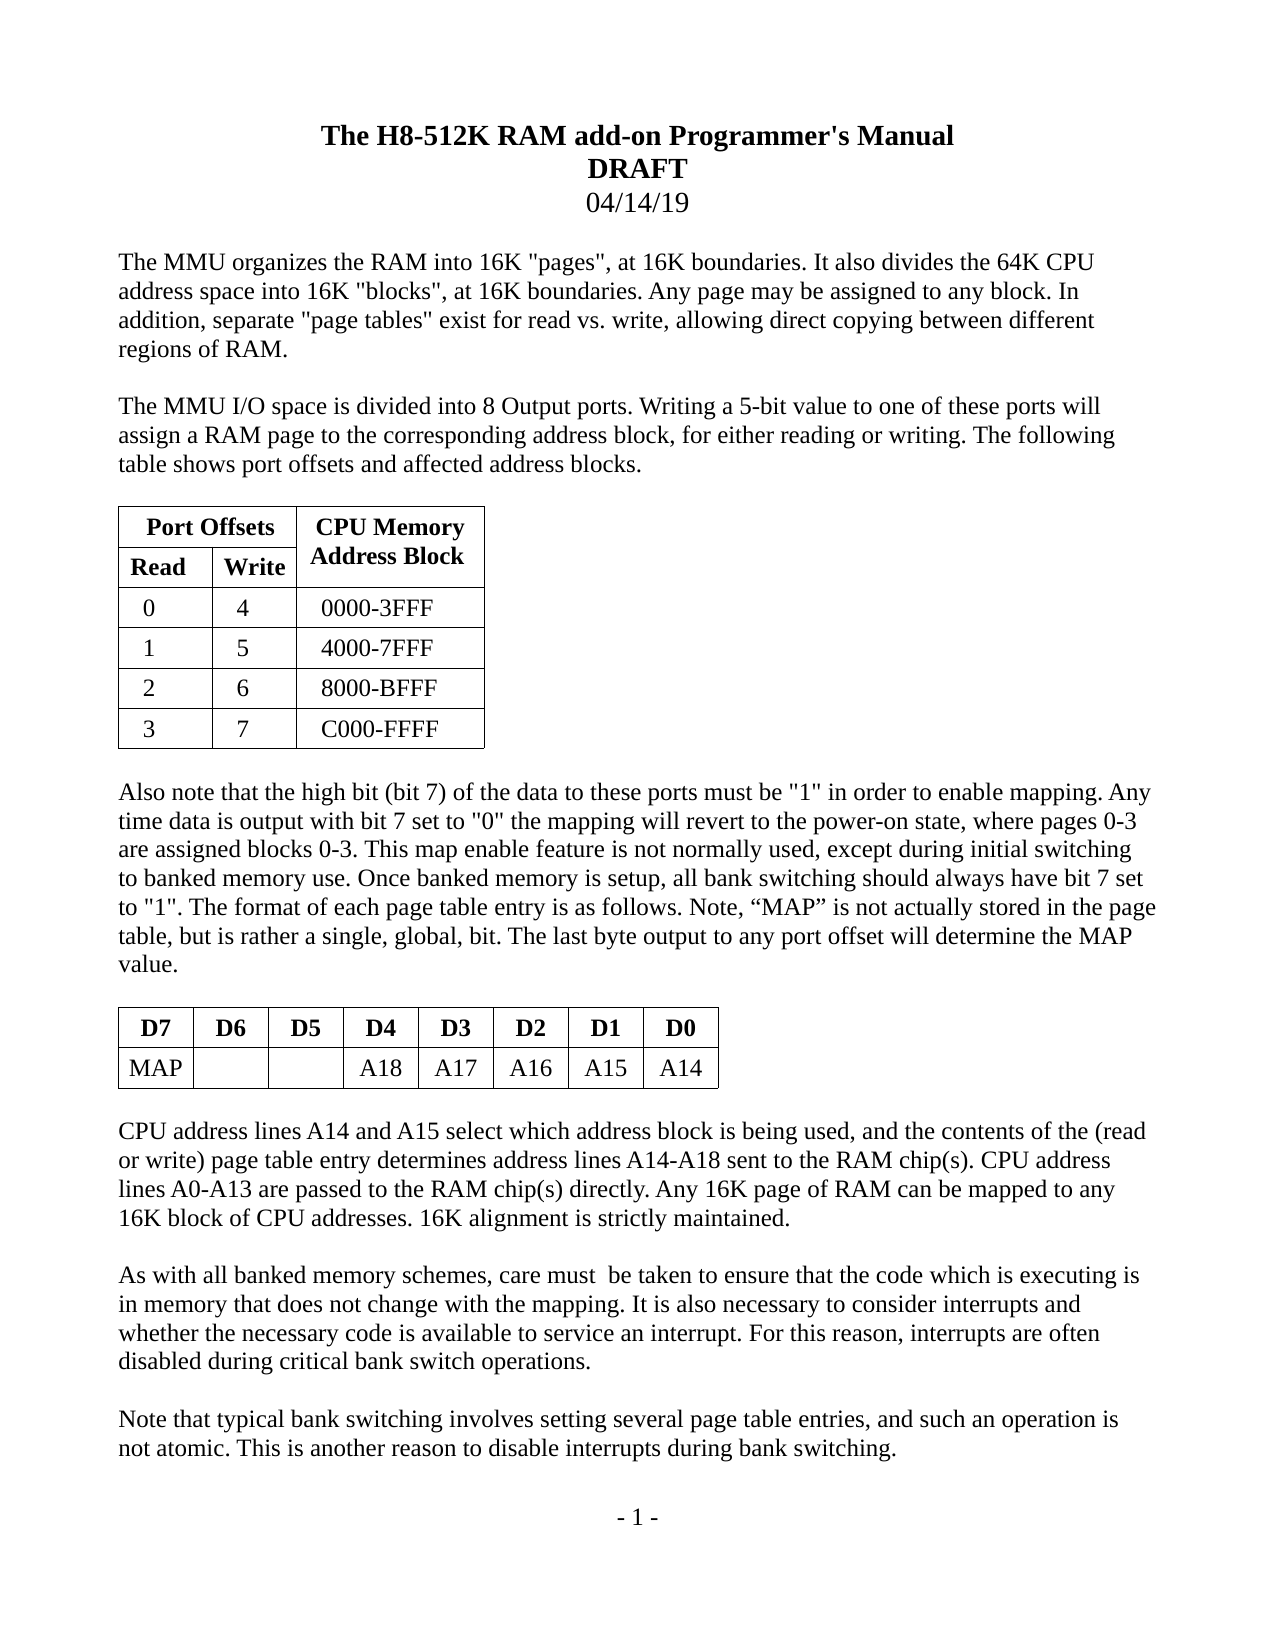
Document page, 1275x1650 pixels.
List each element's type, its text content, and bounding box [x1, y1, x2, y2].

table_cell Write [213, 548, 296, 587]
table_cell 4 [213, 588, 296, 627]
table_cell Read [119, 548, 212, 587]
table_cell 8000-BFFF [297, 669, 484, 708]
table_header D7 [119, 1008, 193, 1047]
table_cell [194, 1048, 268, 1088]
table_cell A18 [344, 1048, 418, 1088]
table_cell A16 [494, 1048, 568, 1088]
table_cell 0000-3FFF [297, 588, 484, 627]
table_header D6 [194, 1008, 268, 1047]
text 04/14/19 [118, 185, 1157, 219]
table_header Port Offsets [119, 507, 296, 547]
text The MMU I/O space is divided into 8 Output ports. Writing a 5-bit value to one of these ports will assign a RAM page to the corresponding address block, for either reading or writing. The following table shows port offsets and affected address blocks. [118, 391, 1157, 477]
text The H8-512K RAM add-on Programmer's Manual [118, 118, 1157, 152]
table_cell [269, 1048, 343, 1088]
table_cell 3 [119, 709, 212, 748]
text DRAFT [118, 152, 1157, 185]
table_cell A17 [419, 1048, 493, 1088]
table_header D1 [569, 1008, 643, 1047]
table_cell 4000-7FFF [297, 628, 484, 667]
table_cell 5 [213, 628, 296, 667]
table_header D5 [269, 1008, 343, 1047]
table_cell MAP [119, 1048, 193, 1088]
text CPU address lines A14 and A15 select which address block is being used, and the contents of the (read or write) page table entry determines address lines A14-A18 sent to the RAM chip(s). CPU address lines A0-A13 are passed to the RAM chip(s) directly. Any 16K page of RAM can be mapped to any 16K block of CPU addresses. 16K alignment is strictly maintained. [118, 1116, 1157, 1231]
text Note that typical bank switching involves setting several page table entries, and such an operation is not atomic. This is another reason to disable interrupts during bank switching. [118, 1404, 1157, 1461]
table_cell 2 [119, 669, 212, 708]
text As with all banked memory schemes, care must be taken to ensure that the code which is executing is in memory that does not change with the mapping. It is also necessary to consider interrupts and whether the necessary code is available to service an interrupt. For this reason, interrupts are often disabled during critical bank switch operations. [118, 1260, 1157, 1375]
table_header CPU Memory Address Block [297, 507, 484, 587]
table_header D4 [344, 1008, 418, 1047]
table_cell 7 [213, 709, 296, 748]
table_header D2 [494, 1008, 568, 1047]
table_cell 6 [213, 669, 296, 708]
table_header D3 [419, 1008, 493, 1047]
text Also note that the high bit (bit 7) of the data to these ports must be "1" in order to enable mapping. Any time data is output with bit 7 set to "0" the mapping will revert to the power-on state, where pages 0-3 are assigned blocks 0-3. This map enable feature is not normally used, except during initial switching to banked memory use. Once banked memory is setup, all bank switching should always have bit 7 set to "1". The format of each page table entry is as follows. Note, “MAP” is not actually stored in the page table, but is rather a single, global, bit. The last byte output to any port offset will determine the MAP value. [118, 777, 1157, 978]
table_cell A14 [644, 1048, 718, 1088]
text The MMU organizes the RAM into 16K "pages", at 16K boundaries. It also divides the 64K CPU address space into 16K "blocks", at 16K boundaries. Any page may be assigned to any block. In addition, separate "page tables" exist for read vs. write, allowing direct copying between different regions of RAM. [118, 247, 1157, 362]
table_cell C000-FFFF [297, 709, 484, 748]
table_header D0 [644, 1008, 718, 1047]
table_cell 1 [119, 628, 212, 667]
table_cell A15 [569, 1048, 643, 1088]
table_cell 0 [119, 588, 212, 627]
